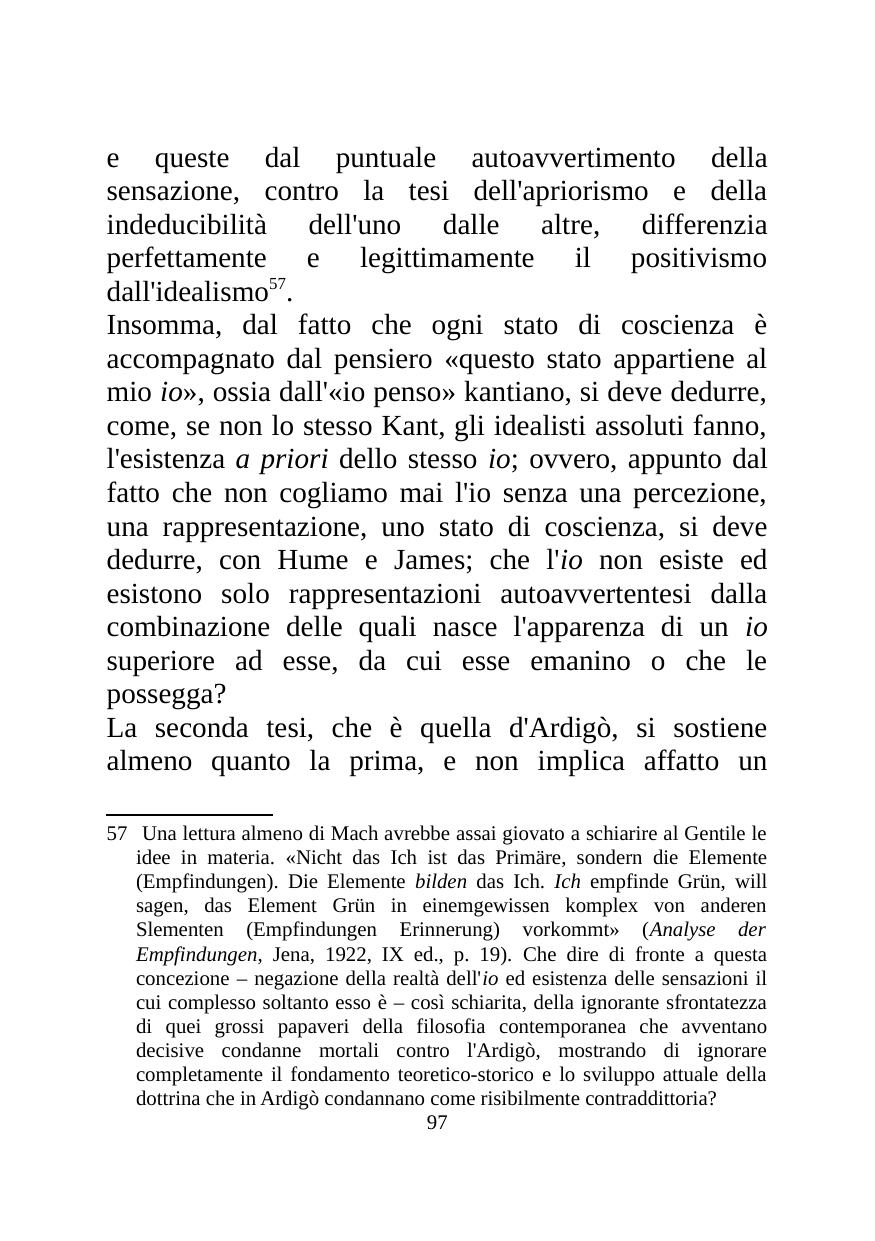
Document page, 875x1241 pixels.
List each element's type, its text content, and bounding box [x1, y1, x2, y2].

text La seconda tesi, che è quella d'Ardigò, si sostiene almeno quanto la prima, e non implica affatto un [106, 710, 768, 777]
text Una lettura almeno di Mach avrebbe assai giovato a schiarire al Gentile le idee in materia. «Nicht das Ich ist das Primäre, sondern die Elemente (Empfindungen). Die Elemente bilden das Ich. Ich empfinde Grün, will sagen, das Element Grün in einemgewissen komplex von anderen Slementen (Empfindungen Erinnerung) vorkommt» (Analyse der Empfindungen, Jena, 1922, IX ed., p. 19). Che dire di fronte a questa concezione – negazione della realtà dell'io ed esistenza delle sensazioni il cui complesso soltanto esso è – così schiarita, della ignorante sfrontatezza di quei grossi papaveri della filosofia contemporanea che avventano decisive condanne mortali contro l'Ardigò, mostrando di ignorare completamente il fondamento teoretico-storico e lo sviluppo attuale della dottrina che in Ardigò condannano come risibilmente contraddittoria? [106, 821, 768, 1110]
text e queste dal puntuale autoavvertimento della sensazione, contro la tesi dell'apriorismo e della indeducibilità dell'uno dalle altre, differenzia perfettamente e legittimamente il positivismo dall'idealismo. [106, 140, 768, 307]
text Insomma, dal fatto che ogni stato di coscienza è accompagnato dal pensiero «questo stato appartiene al mio io», ossia dall'«io penso» kantiano, si deve dedurre, come, se non lo stesso Kant, gli idealisti assoluti fanno, l'esistenza a priori dello stesso io; ovvero, appunto dal fatto che non cogliamo mai l'io senza una percezione, una rappresentazione, uno stato di coscienza, si deve dedurre, con Hume e James; che l'io non esiste ed esistono solo rappresentazioni autoavvertentesi dalla combinazione delle quali nasce l'apparenza di un io superiore ad esse, da cui esse emanino o che le possegga? [106, 307, 768, 710]
